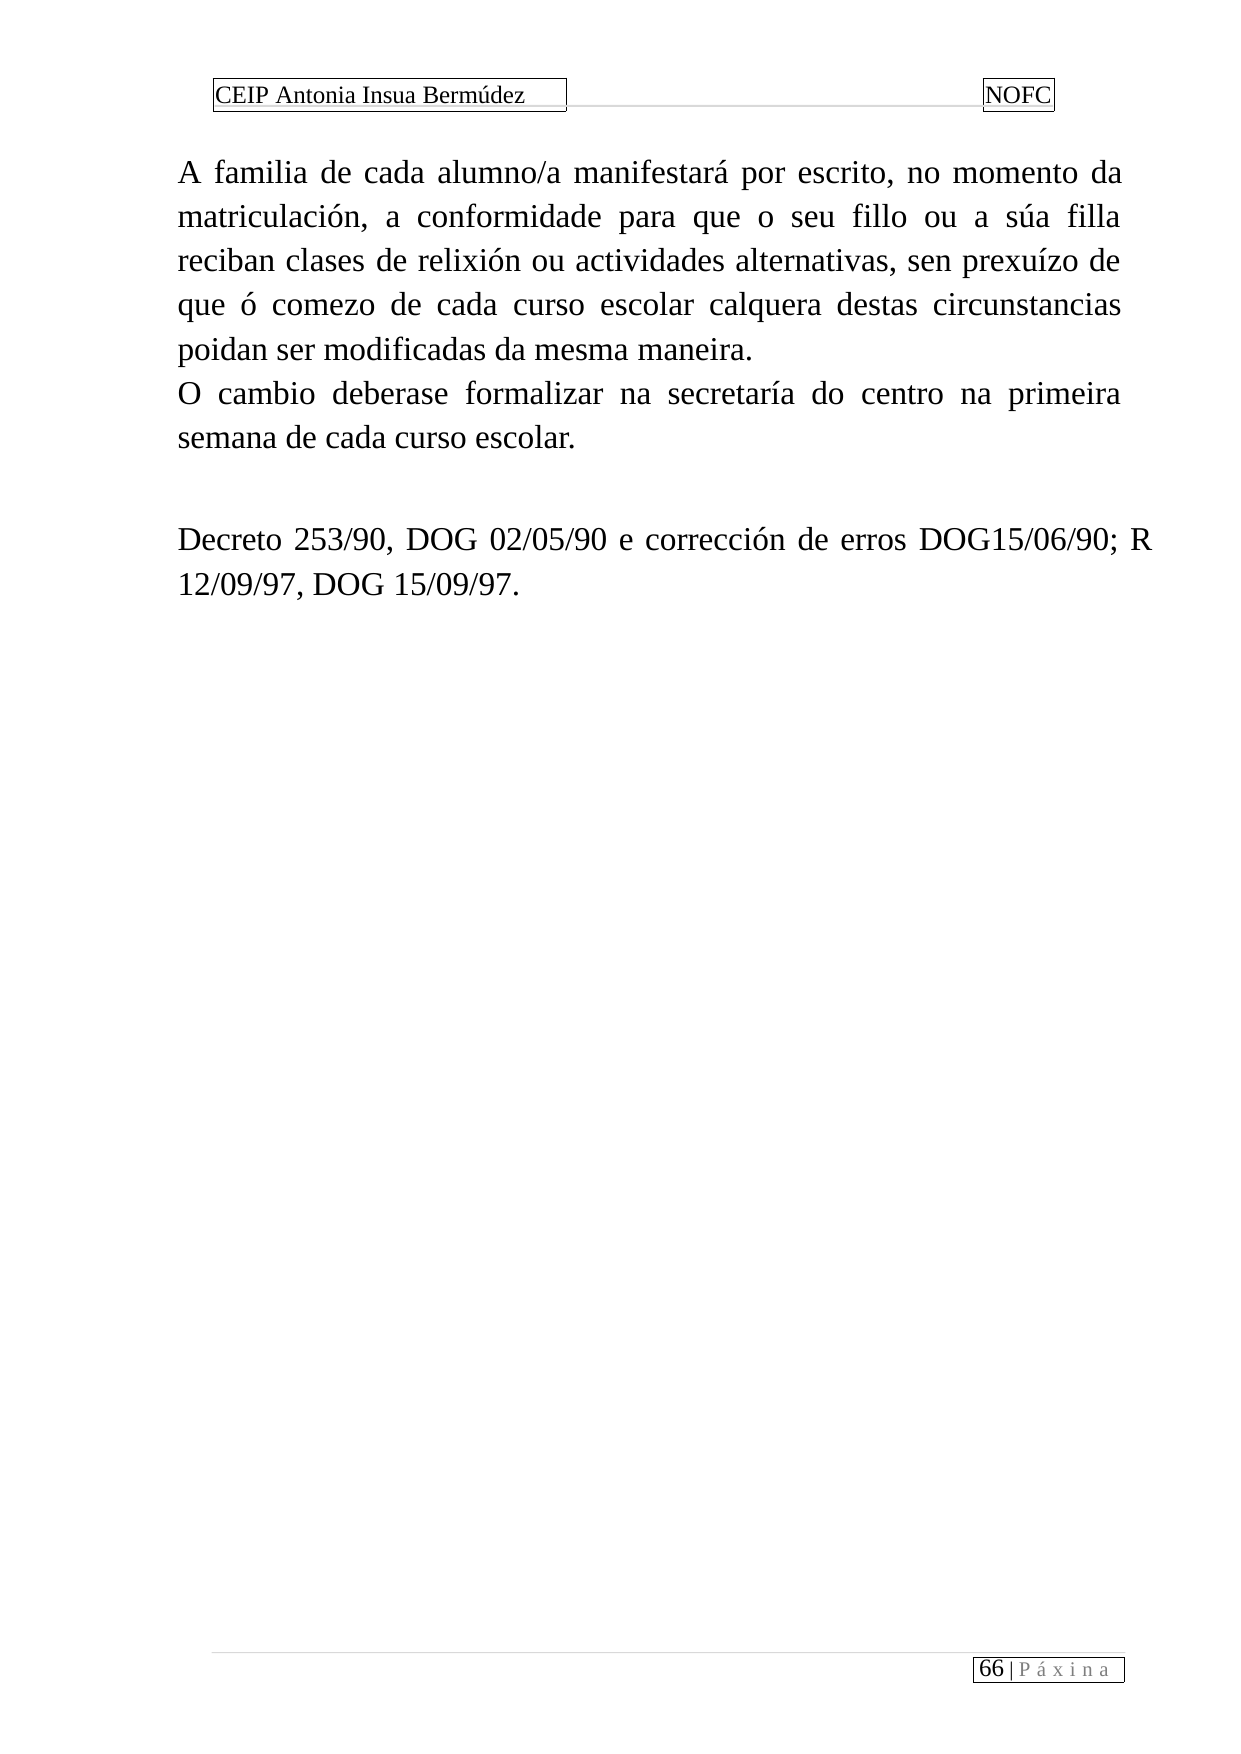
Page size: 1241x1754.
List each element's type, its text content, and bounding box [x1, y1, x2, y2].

text A familia de cada alumno/a manifestará por escrito, no momento da matriculación, a conformidade para que o seu fillo ou a súa filla reciban clases de relixión ou actividades alternativas, sen prexuízo de que ó comezo de cada curso escolar calquera destas circunstancias poidan ser modificadas da mesma maneira. [177, 152, 1122, 367]
text O cambio deberase formalizar na secretaría do centro na primeira semana de cada curso escolar. [177, 373, 1122, 455]
text Decreto 253/90, DOG 02/05/90 e corrección de erros DOG15/06/90; R 12/09/97, DOG 15/09/97. [177, 520, 1153, 602]
